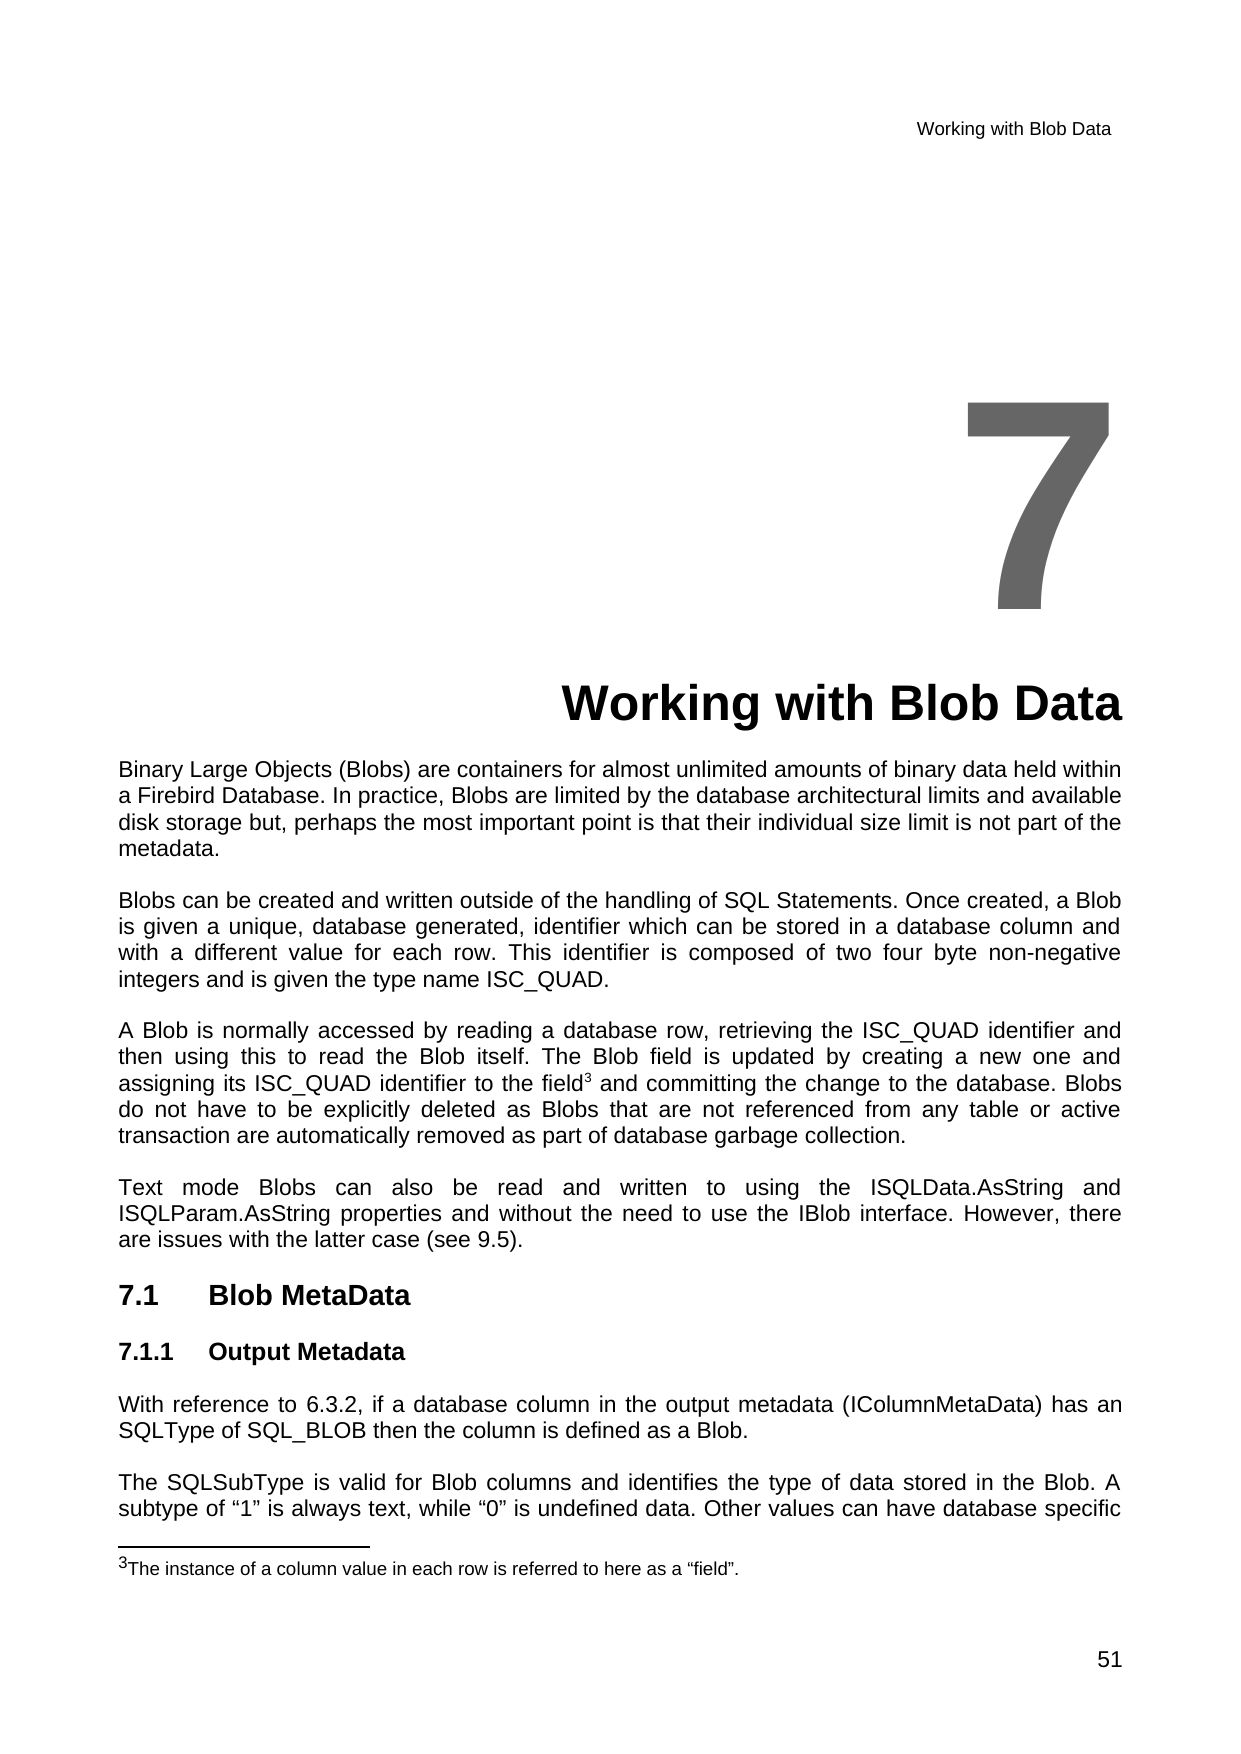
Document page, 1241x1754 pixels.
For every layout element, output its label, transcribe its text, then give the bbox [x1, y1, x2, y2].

text A Blob is normally accessed by reading a database row, retrieving the ISC_QUAD identifier and then using this to read the Blob itself. The Blob field is updated by creating a new one and assigning its ISC_QUAD identifier to the field and committing the change to the database. Blobs do not have to be explicitly deleted as Blobs that are not referenced from any table or active transaction are automatically removed as part of database garbage collection. [118, 1017, 1122, 1149]
subtitle Output Metadata [118, 1337, 1122, 1366]
text The SQLSubType is valid for Blob columns and identifies the type of data stored in the Blob. A subtype of “1” is always text, while “0” is undefined data. Other values can have database specific [118, 1469, 1122, 1522]
text Blobs can be created and written outside of the handling of SQL Statements. Once created, a Blob is given a unique, database generated, identifier which can be stored in a database column and with a different value for each row. This identifier is composed of two four byte non-negative integers and is given the type name ISC_QUAD. [118, 887, 1122, 992]
text Text mode Blobs can also be read and written to using the ISQLData.AsString and ISQLParam.AsString properties and without the need to use the IBlob interface. However, there are issues with the latter case (see 9.5). [118, 1174, 1122, 1253]
subtitle Working with Blob Data [81, 328, 1122, 731]
text Binary Large Objects (Blobs) are containers for almost unlimited amounts of binary data held within a Firebird Database. In practice, Blobs are limited by the database architectural limits and available disk storage but, perhaps the most important point is that their individual size limit is not part of the metadata. [118, 756, 1122, 862]
text The instance of a column value in each row is referred to here as a “field”. [118, 1553, 1122, 1579]
text With reference to 6.3.2, if a database column in the output metadata (IColumnMetaData) has an SQLType of SQL_BLOB then the column is defined as a Blob. [118, 1391, 1122, 1444]
subtitle Blob MetaData [118, 1278, 1122, 1311]
